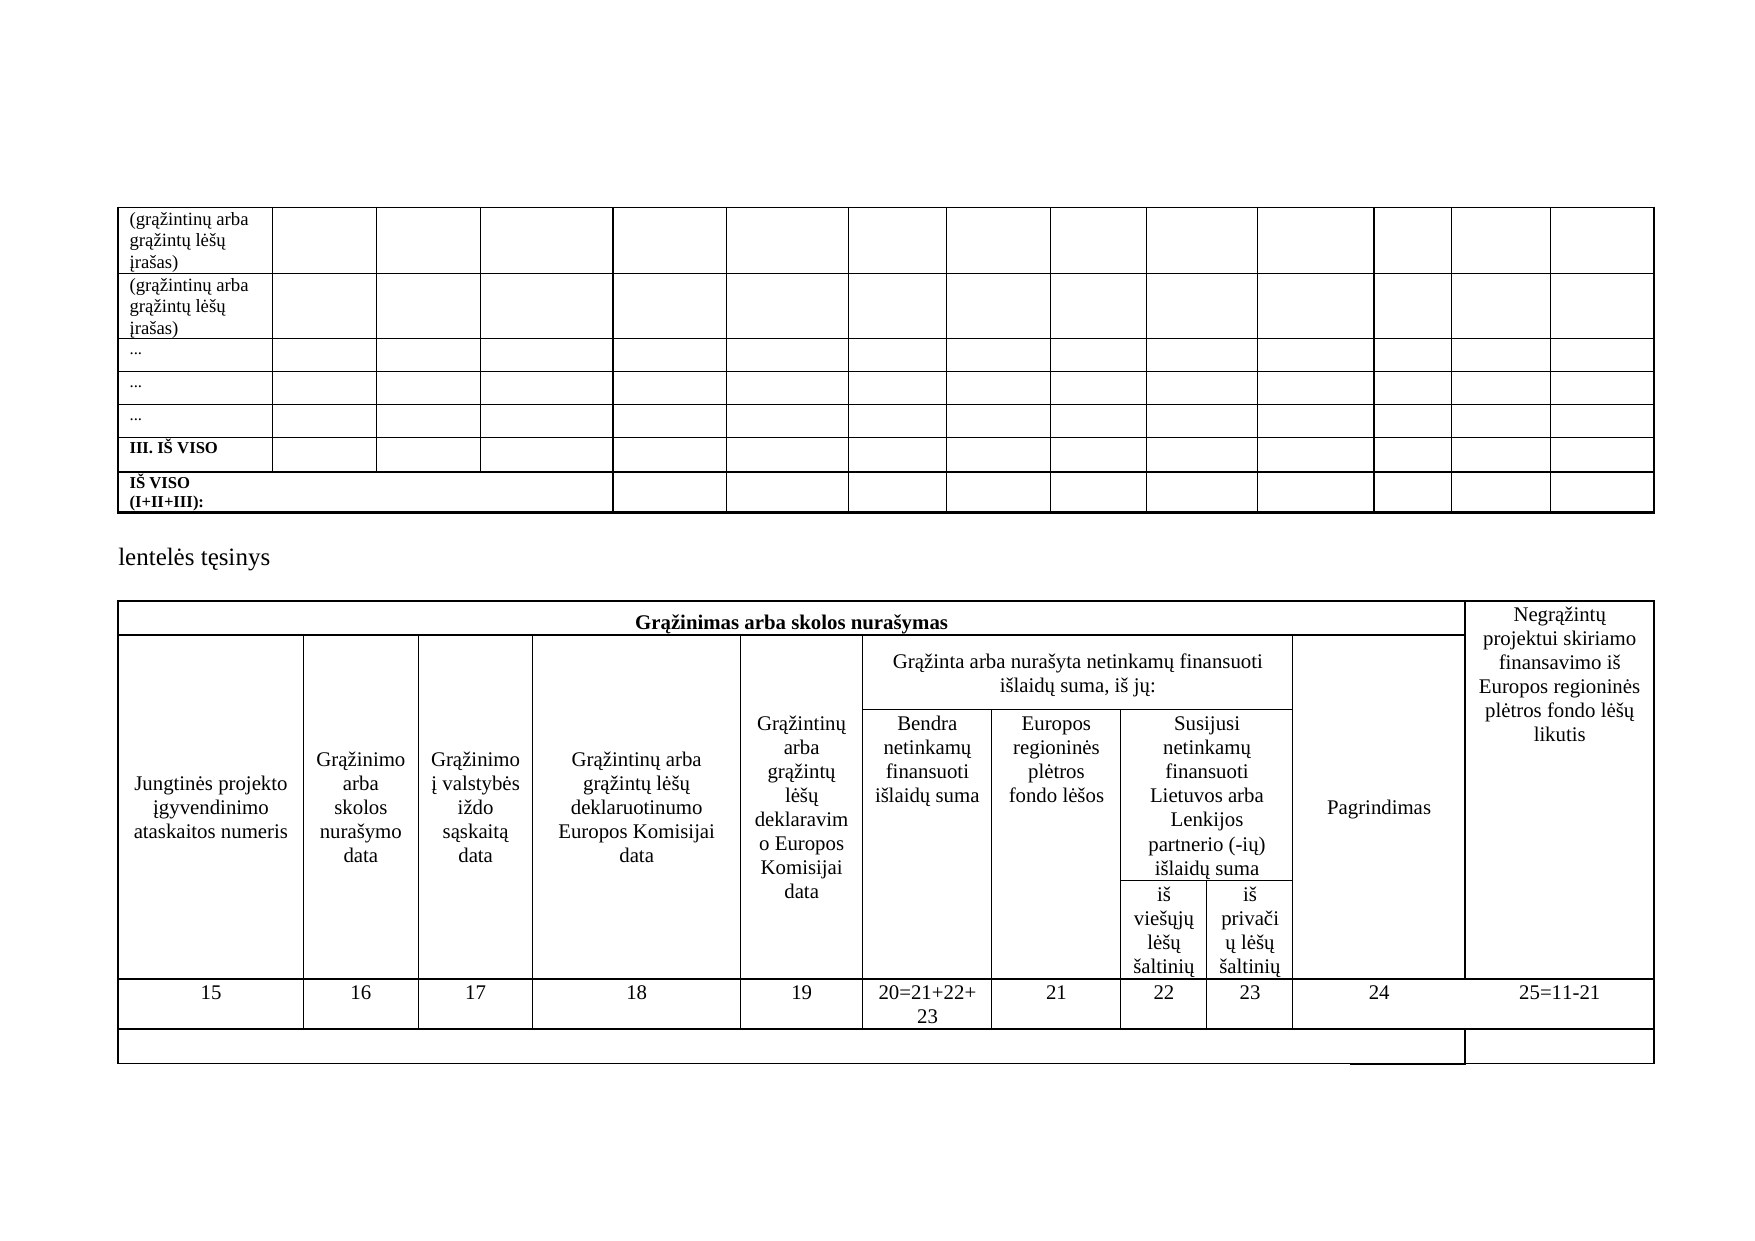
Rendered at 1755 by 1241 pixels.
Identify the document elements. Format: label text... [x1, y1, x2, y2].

table_cell ... [119, 372, 272, 404]
table_cell Grąžintinų arba grąžintų lėšų deklaravimo Europos Komisijai data [741, 636, 862, 978]
table_cell [1258, 208, 1373, 272]
table_cell [273, 372, 376, 404]
table_cell [1051, 208, 1146, 272]
table_cell iš privačių lėšų šaltinių [1207, 881, 1292, 978]
table_cell [1258, 473, 1373, 511]
table_cell [1147, 208, 1257, 272]
table_cell [1551, 339, 1653, 371]
table_cell [1147, 473, 1257, 511]
table_cell [273, 208, 376, 272]
table_cell 23 [1207, 980, 1292, 1028]
table_cell [1452, 339, 1550, 371]
table_cell [481, 372, 612, 404]
table_cell [1452, 438, 1550, 471]
table_cell [1551, 438, 1653, 471]
table_cell [1258, 438, 1373, 471]
table_cell Europos regioninės plėtros fondo lėšos [992, 710, 1120, 978]
table_cell [992, 1030, 1121, 1062]
table_cell [1375, 372, 1451, 404]
table_cell [1452, 274, 1550, 338]
table_cell [1375, 473, 1451, 511]
table_cell [614, 274, 726, 338]
table_cell 25=11-21 [1465, 980, 1653, 1028]
table_cell [273, 405, 376, 437]
table_cell [1452, 372, 1550, 404]
table_cell [377, 208, 480, 272]
table_cell Grąžinimo arba skolos nurašymo data [304, 636, 418, 978]
table_cell [1375, 405, 1451, 437]
text lentelės tęsinys [118, 542, 1636, 571]
table_cell III. IŠ VISO [119, 438, 272, 471]
table_header Grąžinimas arba skolos nurašymas [119, 602, 1464, 634]
table_cell [614, 208, 726, 272]
table_cell [119, 1030, 303, 1062]
table_cell Susijusi netinkamų finansuoti Lietuvos arba Lenkijos partnerio (-ių) išlaidų suma [1121, 710, 1292, 879]
table_cell [1207, 1030, 1293, 1062]
table_cell [377, 339, 480, 371]
table_cell [849, 274, 946, 338]
table_cell Grąžintinų arba grąžintų lėšų deklaruotinumo Europos Komisijai data [533, 636, 740, 978]
table_cell Grąžinimo į valstybės iždo sąskaitą data [419, 636, 532, 978]
table_cell [273, 438, 376, 471]
table_cell [481, 438, 612, 471]
table_cell 18 [533, 980, 740, 1028]
table_cell [947, 438, 1050, 471]
table_cell [1051, 405, 1146, 437]
table_cell [533, 1030, 740, 1062]
table_cell ... [119, 405, 272, 437]
table_cell 17 [419, 980, 532, 1028]
table_cell [740, 1030, 863, 1062]
table_cell [947, 208, 1050, 272]
table_cell [727, 473, 848, 511]
table_cell Grąžinta arba nurašyta netinkamų finansuoti išlaidų suma, iš jų: [863, 636, 1292, 709]
table_cell Pagrindimas [1293, 636, 1464, 978]
table_cell Jungtinės projekto įgyvendinimo ataskaitos numeris [119, 636, 303, 978]
table_cell [481, 274, 612, 338]
table_cell [1466, 1030, 1653, 1062]
table_cell [727, 208, 848, 272]
table_cell (grąžintinų arba grąžintų lėšų įrašas) [119, 274, 272, 338]
table_cell [1452, 473, 1550, 511]
table_cell [727, 274, 848, 338]
table_cell [947, 473, 1050, 511]
table_cell [377, 274, 480, 338]
table_cell [1375, 274, 1451, 338]
table_cell [1147, 372, 1257, 404]
table_cell [849, 208, 946, 272]
table_cell Bendra netinkamų finansuoti išlaidų suma [863, 710, 991, 978]
table_cell 20=21+22+23 [863, 980, 991, 1028]
table_cell [1051, 339, 1146, 371]
table_cell [849, 473, 946, 511]
table_cell [1258, 405, 1373, 437]
table_cell [303, 1030, 418, 1062]
table_cell [1258, 372, 1373, 404]
table_cell [947, 405, 1050, 437]
table_cell [849, 405, 946, 437]
table_cell [1147, 405, 1257, 437]
table_cell [1375, 208, 1451, 272]
table_cell [1051, 274, 1146, 338]
table_cell (grąžintinų arba grąžintų lėšų įrašas) [119, 208, 272, 272]
table_cell [849, 339, 946, 371]
table_cell [1258, 274, 1373, 338]
table_cell 21 [992, 980, 1120, 1028]
table_cell [614, 473, 726, 511]
table_cell [273, 274, 376, 338]
table_cell [1147, 274, 1257, 338]
table_cell [947, 339, 1050, 371]
table_cell [1147, 339, 1257, 371]
table_cell [614, 339, 726, 371]
table_cell [1147, 438, 1257, 471]
table_cell [1293, 1030, 1350, 1062]
table_cell [481, 339, 612, 371]
table_cell [377, 372, 480, 404]
table_cell [863, 1030, 992, 1062]
table_cell [1051, 473, 1146, 511]
table_cell 16 [304, 980, 418, 1028]
table_cell [727, 438, 848, 471]
table_cell [376, 473, 480, 511]
table_cell [273, 339, 376, 371]
table_cell iš viešųjų lėšų šaltinių [1121, 881, 1206, 978]
table_cell [1551, 372, 1653, 404]
table_cell [481, 208, 612, 272]
table_cell [418, 1030, 533, 1062]
table_cell [1551, 473, 1653, 511]
table_cell [727, 372, 848, 404]
table_cell [1551, 274, 1653, 338]
table_cell [1551, 208, 1653, 272]
table_cell 24 [1293, 980, 1465, 1028]
table_cell [1121, 1030, 1207, 1062]
table_cell ... [119, 339, 272, 371]
table_cell [1375, 438, 1451, 471]
table_cell [614, 405, 726, 437]
table_cell IŠ VISO (I+II+III): [119, 473, 273, 511]
table_cell [727, 405, 848, 437]
table_cell [849, 372, 946, 404]
table_cell [377, 405, 480, 437]
table_cell [1452, 405, 1550, 437]
table_cell [849, 438, 946, 471]
table_cell [377, 438, 480, 471]
table_cell [614, 372, 726, 404]
table_cell [1051, 438, 1146, 471]
table_cell [614, 438, 726, 471]
table_cell 19 [741, 980, 862, 1028]
table_cell [273, 473, 376, 511]
table_cell [1051, 372, 1146, 404]
table_cell [947, 372, 1050, 404]
table_cell 15 [119, 980, 303, 1028]
table_cell [1350, 1030, 1464, 1062]
table_cell 22 [1121, 980, 1206, 1028]
table_cell [947, 274, 1050, 338]
table_cell [1375, 339, 1451, 371]
table_cell [727, 339, 848, 371]
table_cell [1258, 339, 1373, 371]
table_header Negrąžintų projektui skiriamo finansavimo iš Europos regioninės plėtros fondo lėšų likutis [1466, 602, 1653, 978]
table_cell [1452, 208, 1550, 272]
table_cell [480, 473, 612, 511]
table_cell [481, 405, 612, 437]
table_cell [1551, 405, 1653, 437]
